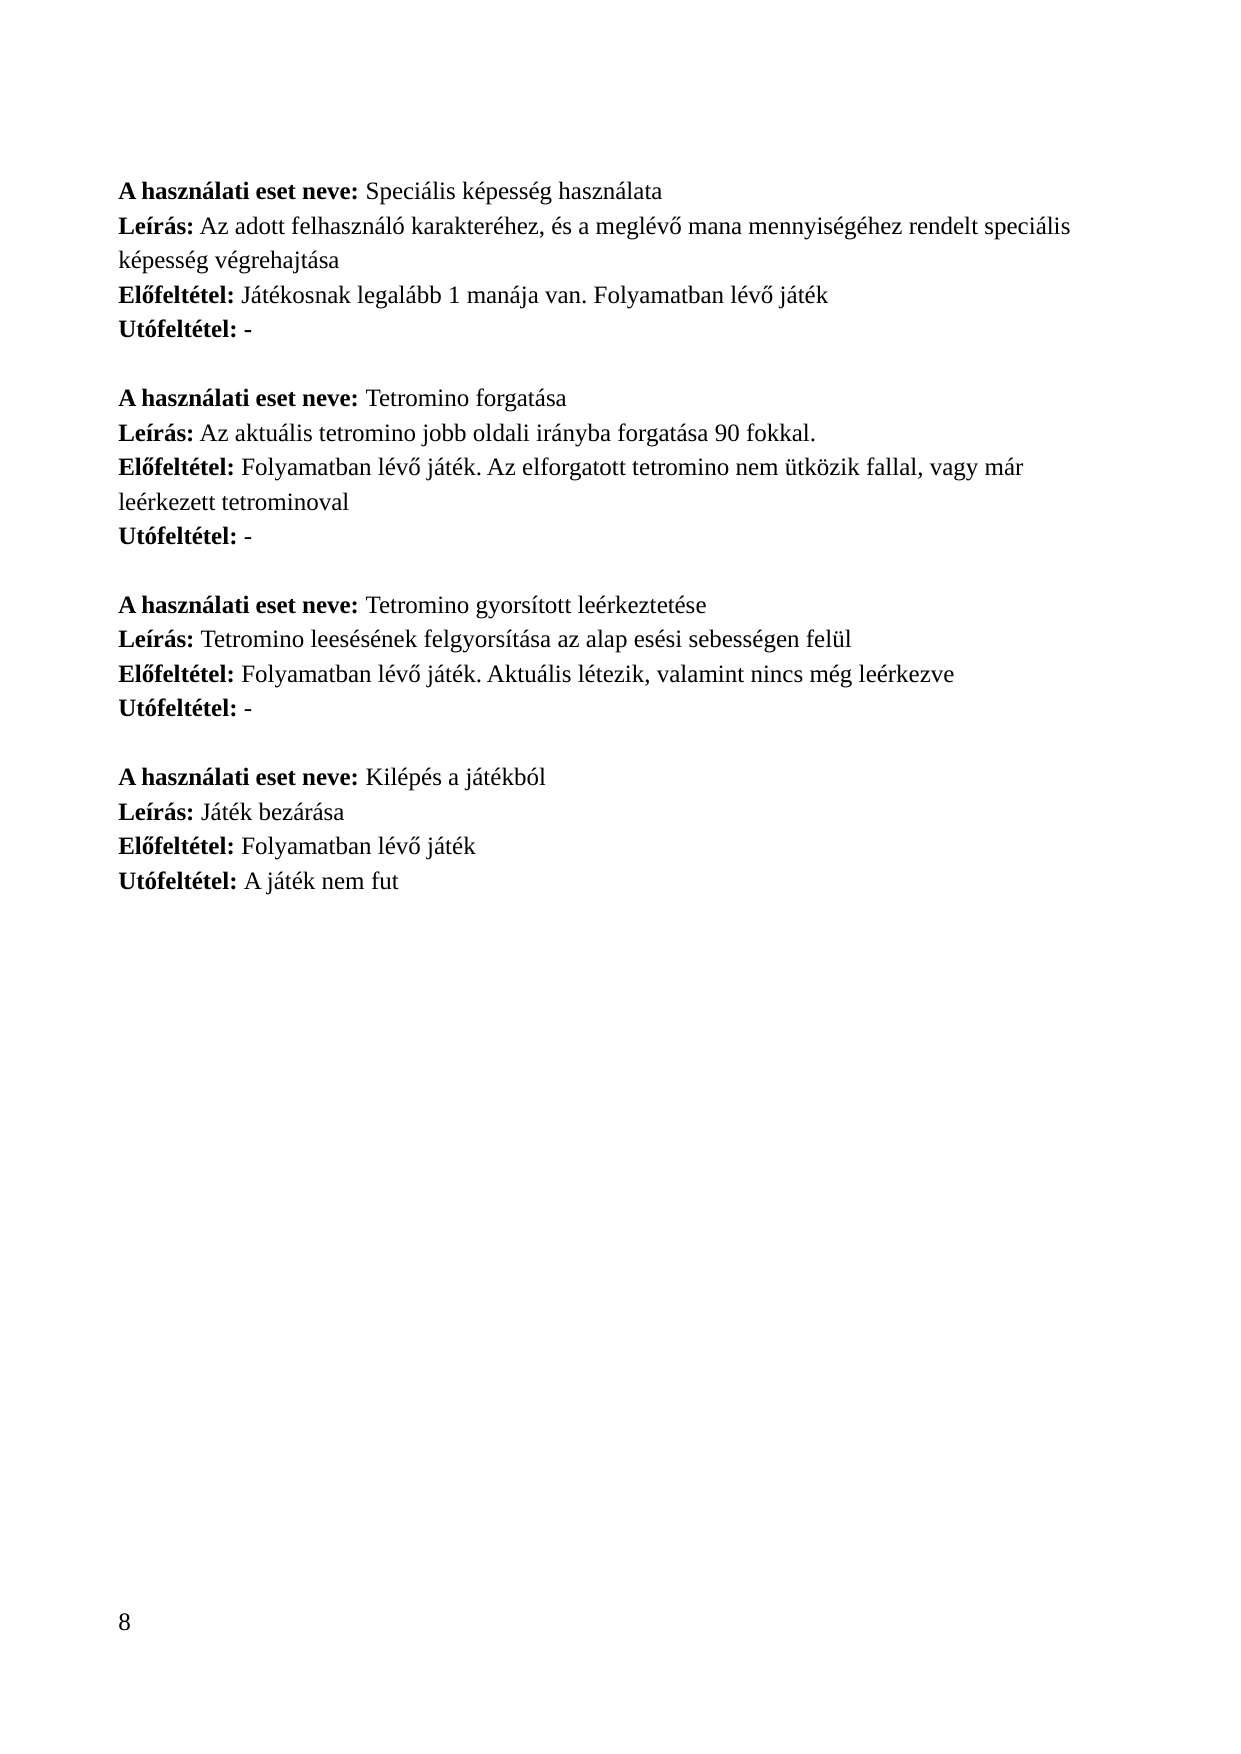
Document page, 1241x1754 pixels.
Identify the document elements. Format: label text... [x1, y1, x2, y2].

text A használati eset neve: Speciális képesség használata [118, 176, 1122, 205]
text Előfeltétel: Folyamatban lévő játék [118, 831, 1122, 860]
text Utófeltétel: - [118, 521, 1122, 550]
text Leírás: Az aktuális tetromino jobb oldali irányba forgatása 90 fokkal. [118, 418, 1122, 446]
text Előfeltétel: Folyamatban lévő játék. Az elforgatott tetromino nem ütközik fallal, vagy már leérkezett tetrominoval [118, 452, 1122, 515]
text Utófeltétel: - [118, 693, 1122, 722]
text Leírás: Az adott felhasználó karakteréhez, és a meglévő mana mennyiségéhez rendelt speciális képesség végrehajtása [118, 211, 1122, 274]
text Előfeltétel: Játékosnak legalább 1 manája van. Folyamatban lévő játék [118, 280, 1122, 308]
text Utófeltétel: A játék nem fut [118, 866, 1122, 895]
text Utófeltétel: - [118, 314, 1122, 343]
text A használati eset neve: Tetromino forgatása [118, 383, 1122, 412]
text A használati eset neve: Tetromino gyorsított leérkeztetése [118, 590, 1122, 619]
text Leírás: Játék bezárása [118, 797, 1122, 826]
text A használati eset neve: Kilépés a játékból [118, 762, 1122, 791]
text Előfeltétel: Folyamatban lévő játék. Aktuális létezik, valamint nincs még leérkezve [118, 659, 1122, 688]
text Leírás: Tetromino leesésének felgyorsítása az alap esési sebességen felül [118, 624, 1122, 653]
